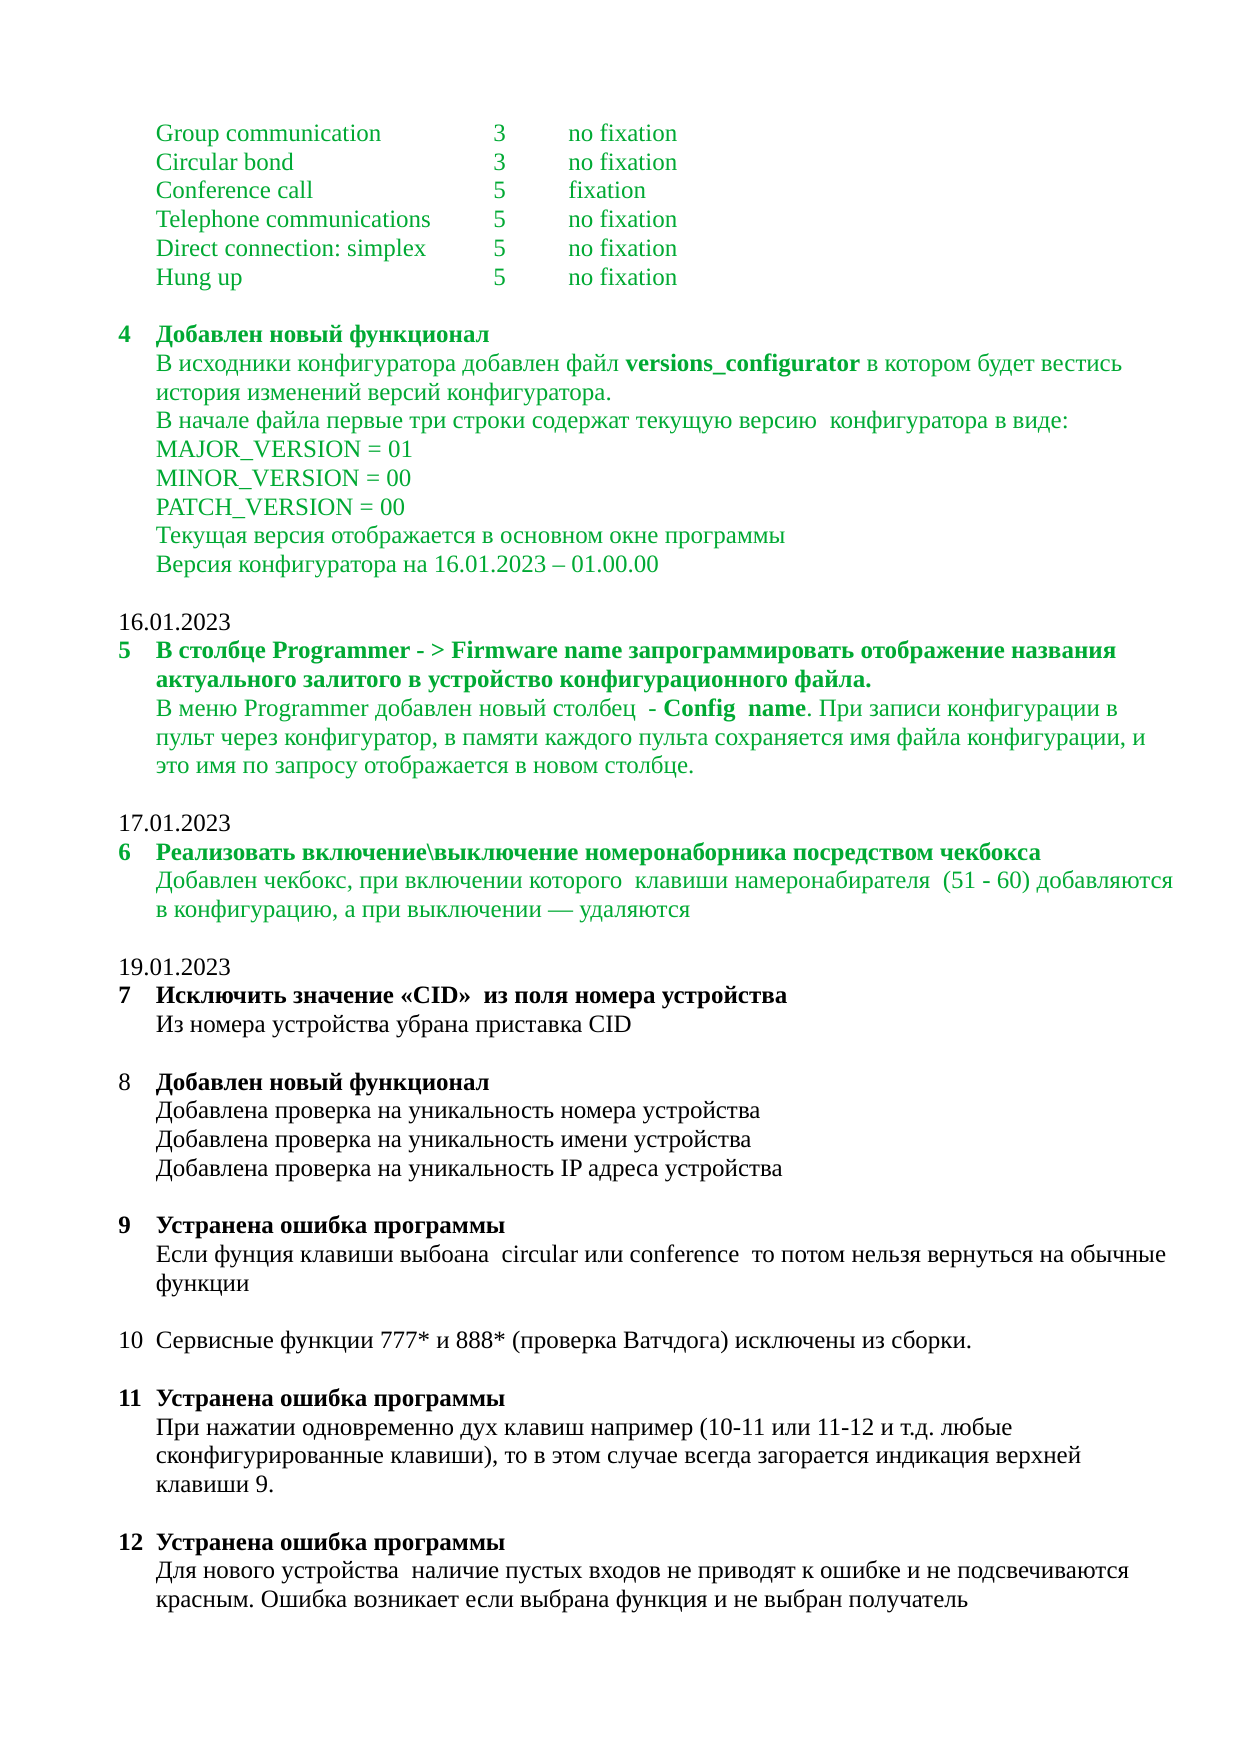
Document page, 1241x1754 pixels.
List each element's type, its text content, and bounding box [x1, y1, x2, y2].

list Реализовать включение\выключение номеронаборника посредством чекбокса [118, 837, 1177, 866]
list Telephone communications 5 no fixation [118, 204, 1177, 233]
list MAJOR_VERSION = 01 [118, 434, 1177, 463]
list Hung up 5 no fixation [118, 262, 1177, 291]
list Сервисные функции 777* и 888* (проверка Ватчдога) исключены из сборки. [118, 1326, 1177, 1354]
list Добавлен чекбокс, при включении которого клавиши намеронабирателя (51 - 60) добавляются в конфигурацию, а при выключении — удаляются [118, 866, 1177, 923]
list Текущая версия отображается в основном окне программы [118, 521, 1177, 549]
list Устранена ошибка программы [118, 1211, 1177, 1239]
list В начале файла первые три строки содержат текущую версию конфигуратора в виде: [118, 406, 1177, 434]
list Direct connection: simplex 5 no fixation [118, 233, 1177, 262]
list 19.01.2023 [81, 952, 1177, 981]
list Добавлена проверка на уникальность имени устройства [118, 1124, 1177, 1153]
list Устранена ошибка программы [118, 1383, 1177, 1412]
list Из номера устройства убрана приставка CID [118, 1009, 1177, 1038]
list В столбце Programmer - > Firmware name запрограммировать отображение названия актуального залитого в устройство конфигурационного файла. [118, 636, 1177, 693]
list Устранена ошибка программы [118, 1527, 1177, 1556]
list 16.01.2023 [81, 607, 1177, 636]
list Добавлен новый функционал [118, 1067, 1177, 1096]
list 17.01.2023 [81, 808, 1177, 837]
list Добавлена проверка на уникальность номера устройства [118, 1096, 1177, 1124]
list Для нового устройства наличие пустых входов не приводят к ошибке и не подсвечиваются красным. Ошибка возникает если выбрана функция и не выбран получатель [118, 1556, 1177, 1613]
list PATCH_VERSION = 00 [118, 492, 1177, 521]
list Добавлена проверка на уникальность IP адреса устройства [118, 1153, 1177, 1182]
list Добавлен новый функционал [118, 319, 1177, 348]
list Если фунция клавиши выбоана circular или conference то потом нельзя вернуться на обычные функции [118, 1239, 1177, 1297]
list Circular bond 3 no fixation [118, 147, 1177, 176]
list В исходники конфигуратора добавлен файл versions_configurator в котором будет вестись история изменений версий конфигуратора. [118, 348, 1177, 406]
list В меню Programmer добавлен новый столбец - Config name. При записи конфигурации в пульт через конфигуратор, в памяти каждого пульта сохраняется имя файла конфигурации, и это имя по запросу отображается в новом столбце. [118, 693, 1177, 779]
list При нажатии одновременно дух клавиш например (10-11 или 11-12 и т.д. любые сконфигурированные клавиши), то в этом случае всегда загорается индикация верхней клавиши 9. [118, 1412, 1177, 1498]
list Версия конфигуратора на 16.01.2023 – 01.00.00 [118, 549, 1177, 578]
list Исключить значение «CID» из поля номера устройства [118, 981, 1177, 1009]
list Group communication 3 no fixation [118, 118, 1177, 147]
list Conference call 5 fixation [118, 176, 1177, 204]
list MINOR_VERSION = 00 [118, 463, 1177, 492]
